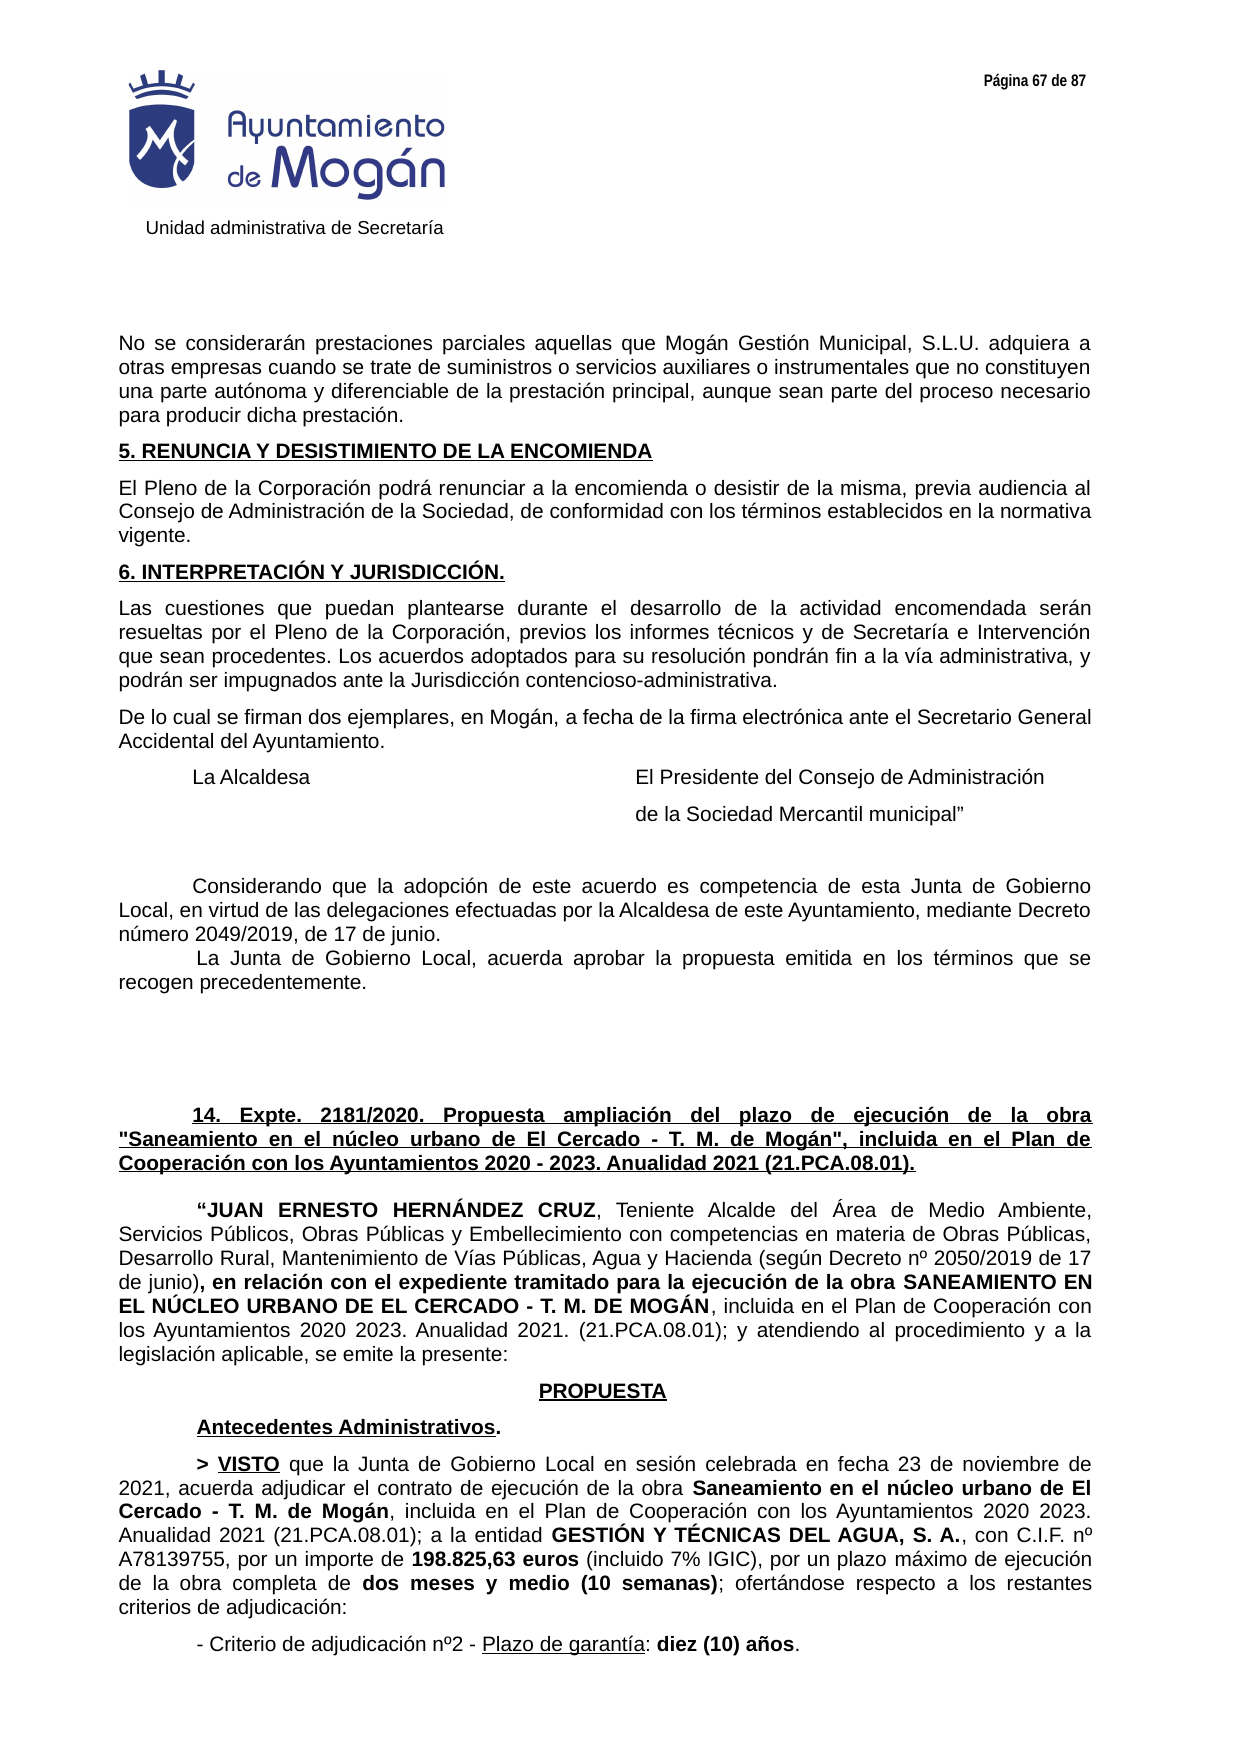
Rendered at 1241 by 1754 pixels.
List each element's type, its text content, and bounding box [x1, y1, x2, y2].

text 6. INTERPRETACIÓN Y JURISDICCIÓN. [118, 560, 1092, 584]
text El Pleno de la Corporación podrá renunciar a la encomienda o desistir de la misma, previa audiencia al Consejo de Administración de la Sociedad, de conformidad con los términos establecidos en la normativa vigente. [118, 475, 1092, 547]
text La Junta de Gobierno Local, acuerda aprobar la propuesta emitida en los términos que se recogen precedentemente. [118, 946, 1092, 994]
text Antecedentes Administrativos. [118, 1415, 1092, 1439]
text No se considerarán prestaciones parciales aquellas que Mogán Gestión Municipal, S.L.U. adquiera a otras empresas cuando se trate de suministros o servicios auxiliares o instrumentales que no constituyen una parte autónoma y diferenciable de la prestación principal, aunque sean parte del proceso necesario para producir dicha prestación. [118, 331, 1092, 426]
text De lo cual se firman dos ejemplares, en Mogán, a fecha de la firma electrónica ante el Secretario General Accidental del Ayuntamiento. [118, 704, 1092, 752]
text 5. RENUNCIA Y DESISTIMIENTO DE LA ENCOMIENDA [118, 439, 1092, 463]
text “JUAN ERNESTO HERNÁNDEZ CRUZ, Teniente Alcalde del Área de Medio Ambiente, Servicios Públicos, Obras Públicas y Embellecimiento con competencias en materia de Obras Públicas, Desarrollo Rural, Mantenimiento de Vías Públicas, Agua y Hacienda (según Decreto nº 2050/2019 de 17 de junio), en relación con el expediente tramitado para la ejecución de la obra SANEAMIENTO EN EL NÚCLEO URBANO DE EL CERCADO - T. M. DE MOGÁN, incluida en el Plan de Cooperación con los Ayuntamientos 2020 2023. Anualidad 2021. (21.PCA.08.01); y atendiendo al procedimiento y a la legislación aplicable, se emite la presente: [118, 1198, 1092, 1366]
text Cooperación con los Ayuntamientos 2020 - 2023. Anualidad 2021 (21.PCA.08.01). [118, 1148, 1092, 1174]
text de la Sociedad Mercantil municipal” [118, 801, 1092, 825]
text 14. Expte. 2181/2020. Propuesta ampliación del plazo de ejecución de la obra "Saneamiento en el núcleo urbano de El Cercado - T. M. de Mogán", incluida en el Plan de [118, 1102, 1092, 1147]
picture [128, 70, 445, 206]
text Las cuestiones que puedan plantearse durante el desarrollo de la actividad encomendada serán resueltas por el Pleno de la Corporación, previos los informes técnicos y de Secretaría e Intervención que sean procedentes. Los acuerdos adoptados para su resolución pondrán fin a la vía administrativa, y podrán ser impugnados ante la Jurisdicción contencioso-administrativa. [118, 596, 1092, 692]
text Considerando que la adopción de este acuerdo es competencia de esta Junta de Gobierno Local, en virtud de las delegaciones efectuadas por la Alcaldesa de este Ayuntamiento, mediante Decreto número 2049/2019, de 17 de junio. [118, 874, 1092, 946]
text La Alcaldesa El Presidente del Consejo de Administración [118, 765, 1092, 789]
text PROPUESTA [118, 1378, 1092, 1402]
text > VISTO que la Junta de Gobierno Local en sesión celebrada en fecha 23 de noviembre de 2021, acuerda adjudicar el contrato de ejecución de la obra Saneamiento en el núcleo urbano de El Cercado - T. M. de Mogán, incluida en el Plan de Cooperación con los Ayuntamientos 2020 2023. Anualidad 2021 (21.PCA.08.01); a la entidad GESTIÓN Y TÉCNICAS DEL AGUA, S. A., con C.I.F. nº A78139755, por un importe de 198.825,63 euros (incluido 7% IGIC), por un plazo máximo de ejecución de la obra completa de dos meses y medio (10 semanas); ofertándose respecto a los restantes criterios de adjudicación: [118, 1451, 1092, 1619]
text - Criterio de adjudicación nº2 - Plazo de garantía: diez (10) años. [118, 1632, 1092, 1656]
